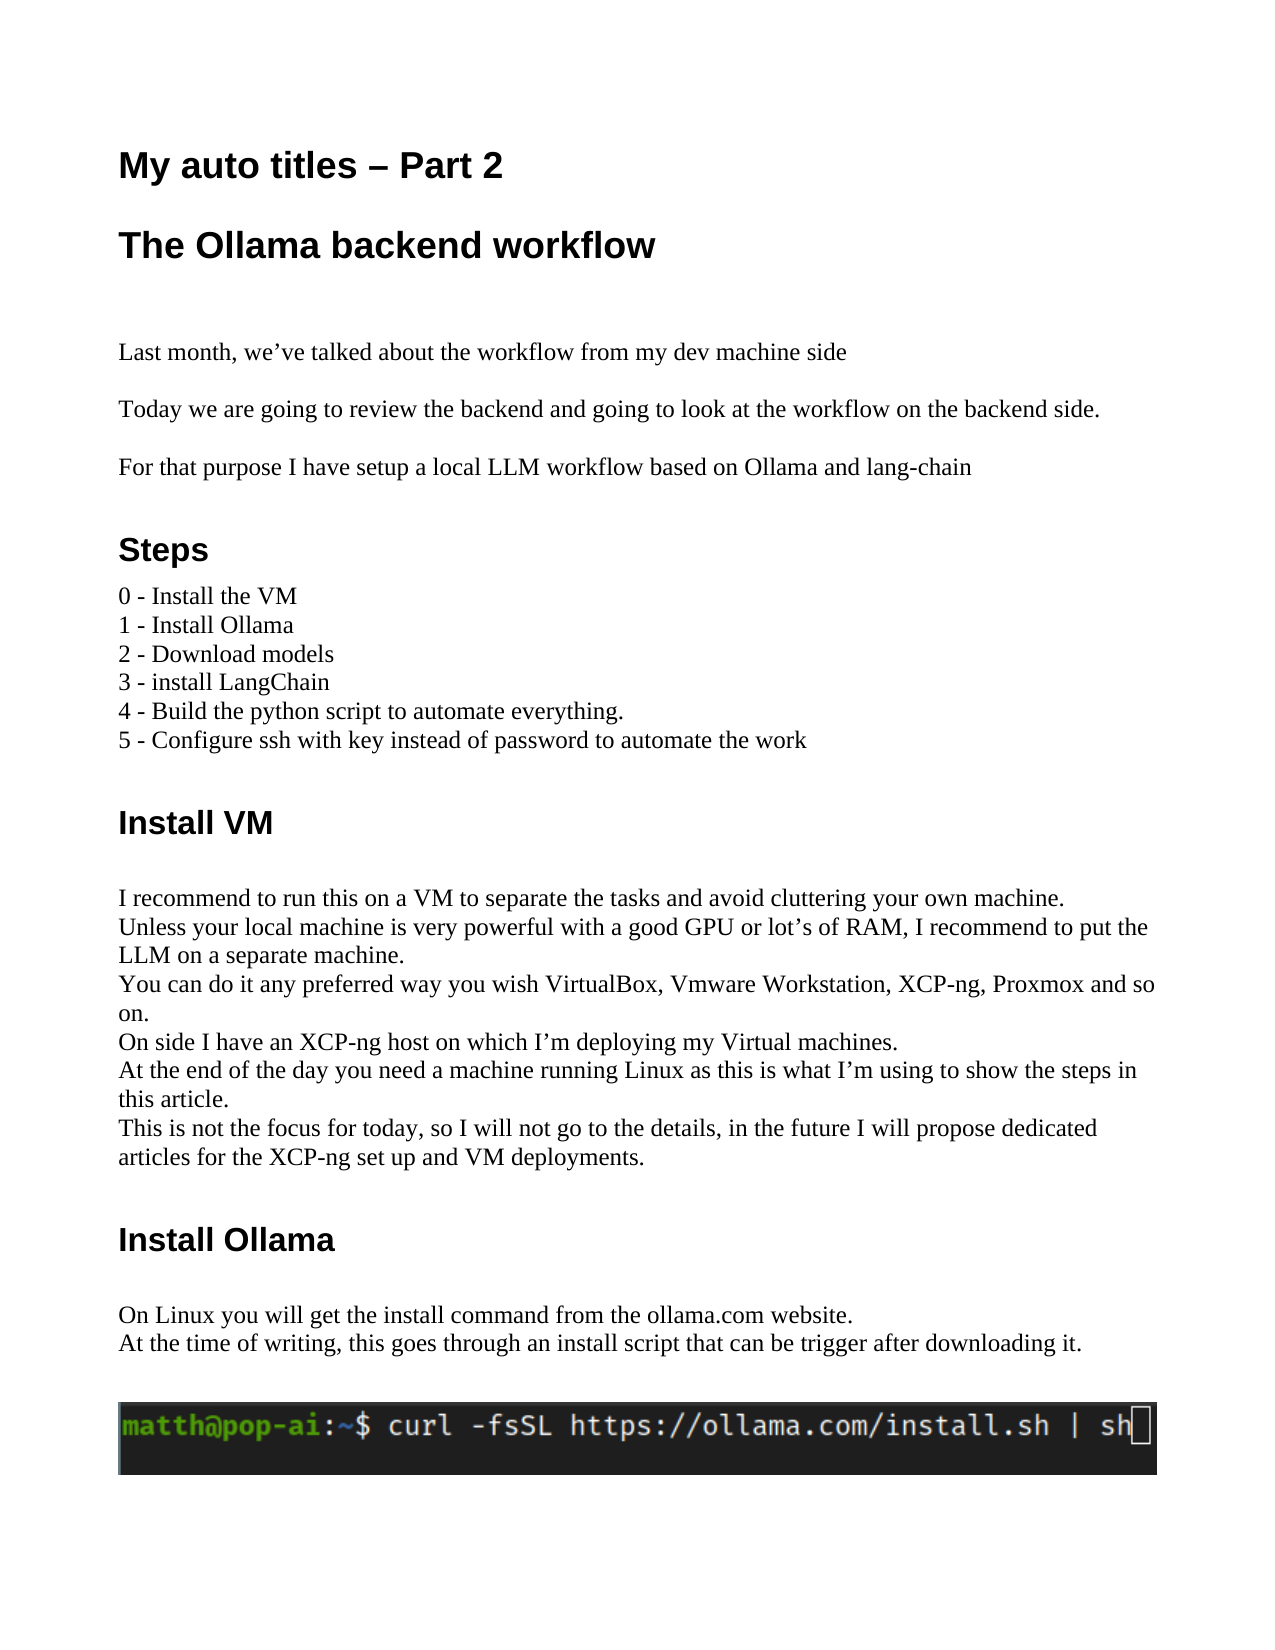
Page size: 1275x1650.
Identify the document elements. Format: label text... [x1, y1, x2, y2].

subtitle Steps [118, 530, 1157, 569]
text Unless your local machine is very powerful with a good GPU or lot’s of RAM, I recommend to put the LLM on a separate machine. [118, 912, 1157, 969]
text 1 - Install Ollama [118, 610, 1157, 639]
text 3 - install LangChain [118, 667, 1157, 696]
text This is not the focus for today, so I will not go to the details, in the future I will propose dedicated articles for the XCP-ng set up and VM deployments. [118, 1113, 1157, 1170]
text I recommend to run this on a VM to separate the tasks and avoid cluttering your own machine. [118, 883, 1157, 912]
text You can do it any preferred way you wish VirtualBox, Vmware Workstation, XCP-ng, Proxmox and so on. [118, 969, 1157, 1027]
subtitle The Ollama backend workflow [118, 224, 1157, 267]
picture [118, 1402, 1157, 1475]
text For that purpose I have setup a local LLM workflow based on Ollama and lang-chain [118, 452, 1157, 481]
text On side I have an XCP-ng host on which I’m deploying my Virtual machines. [118, 1027, 1157, 1055]
text At the time of writing, this goes through an install script that can be trigger after downloading it. [118, 1328, 1157, 1357]
subtitle My auto titles – Part 2 [118, 143, 1157, 186]
text 5 - Configure ssh with key instead of password to automate the work [118, 725, 1157, 754]
subtitle Install VM [118, 803, 1157, 842]
text Today we are going to review the backend and going to look at the workflow on the backend side. [118, 394, 1157, 423]
text 4 - Build the python script to automate everything. [118, 696, 1157, 725]
text 0 - Install the VM [118, 581, 1157, 610]
text At the end of the day you need a machine running Linux as this is what I’m using to show the steps in this article. [118, 1055, 1157, 1113]
text On Linux you will get the install command from the ollama.com website. [118, 1300, 1157, 1328]
subtitle Install Ollama [118, 1220, 1157, 1258]
text 2 - Download models [118, 639, 1157, 667]
text Last month, we’ve talked about the workflow from my dev machine side [118, 337, 1157, 366]
